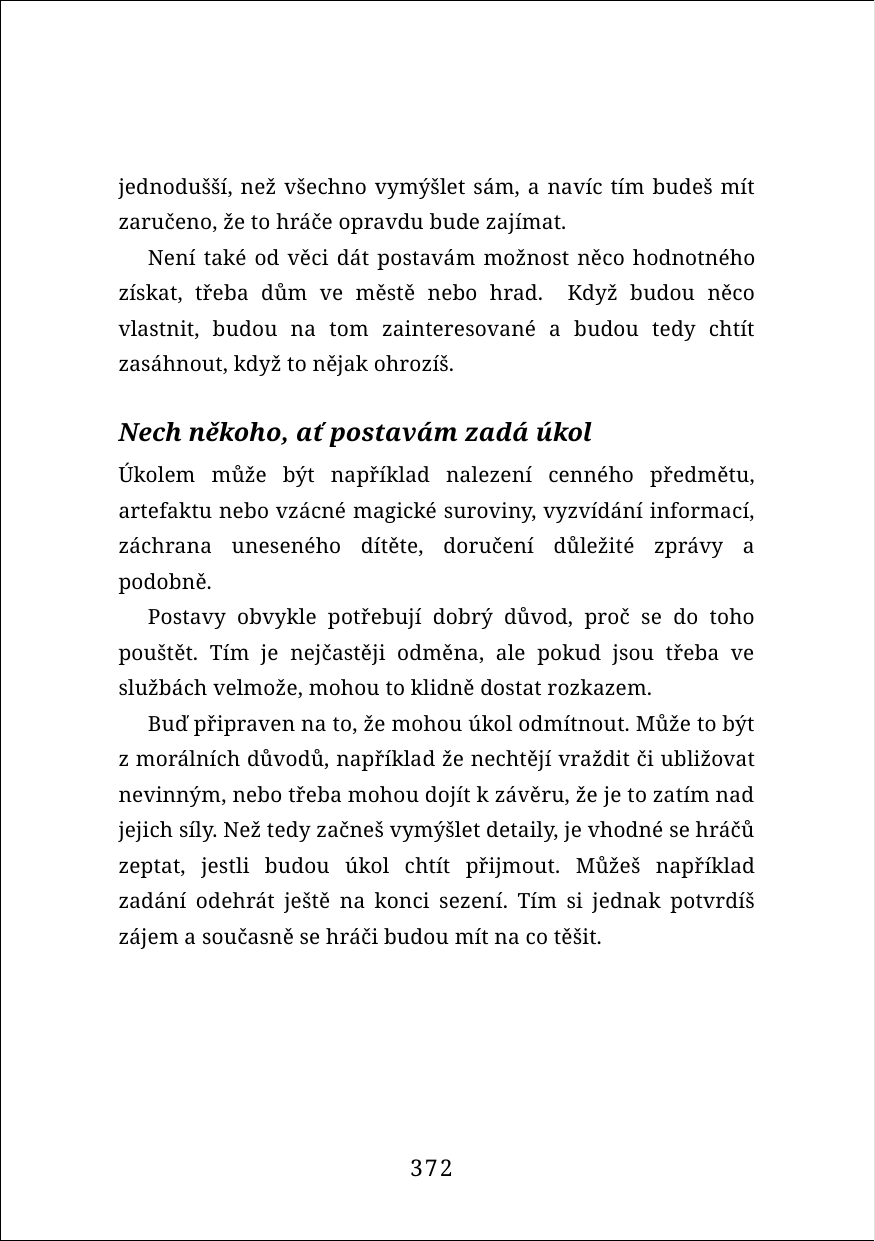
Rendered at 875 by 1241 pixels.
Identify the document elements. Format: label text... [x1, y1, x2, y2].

text Úkolem může být například nalezení cenného předmětu, artefaktu nebo vzácné magické suroviny, vyzvídání informací, záchrana uneseného dítěte, doručení důležité zprávy a podobně. Postavy obvykle potřebují dobrý důvod, proč se do toho pouštět. Tím je nejčastěji odměna, ale pokud jsou třeba ve službách velmože, mohou to klidně dostat rozkazem. Buď připraven na to, že mohou úkol odmítnout. Může to být z morálních důvodů, například že nechtějí vraždit či ubližovat nevinným, nebo třeba mohou dojít k závěru, že je to zatím nad jejich síly. Než tedy začneš vymýšlet detaily, je vhodné se hráčů zeptat, jestli budou úkol chtít přijmout. Můžeš například zadání odehrát ještě na konci sezení. Tím si jednak potvrdíš zájem a současně se hráči budou mít na co těšit. [118, 460, 756, 950]
subtitle Nech někoho, ať postavám zadá úkol [118, 414, 756, 448]
text jednodušší, než všechno vymýšlet sám, a navíc tím budeš mít zaručeno, že to hráče opravdu bude zajímat. Není také od věci dát postavám možnost něco hodnotného získat, třeba dům ve městě nebo hrad. Když budou něco vlastnit, budou na tom zainteresované a budou tedy chtít zasáhnout, když to nějak ohrozíš. [118, 172, 756, 378]
